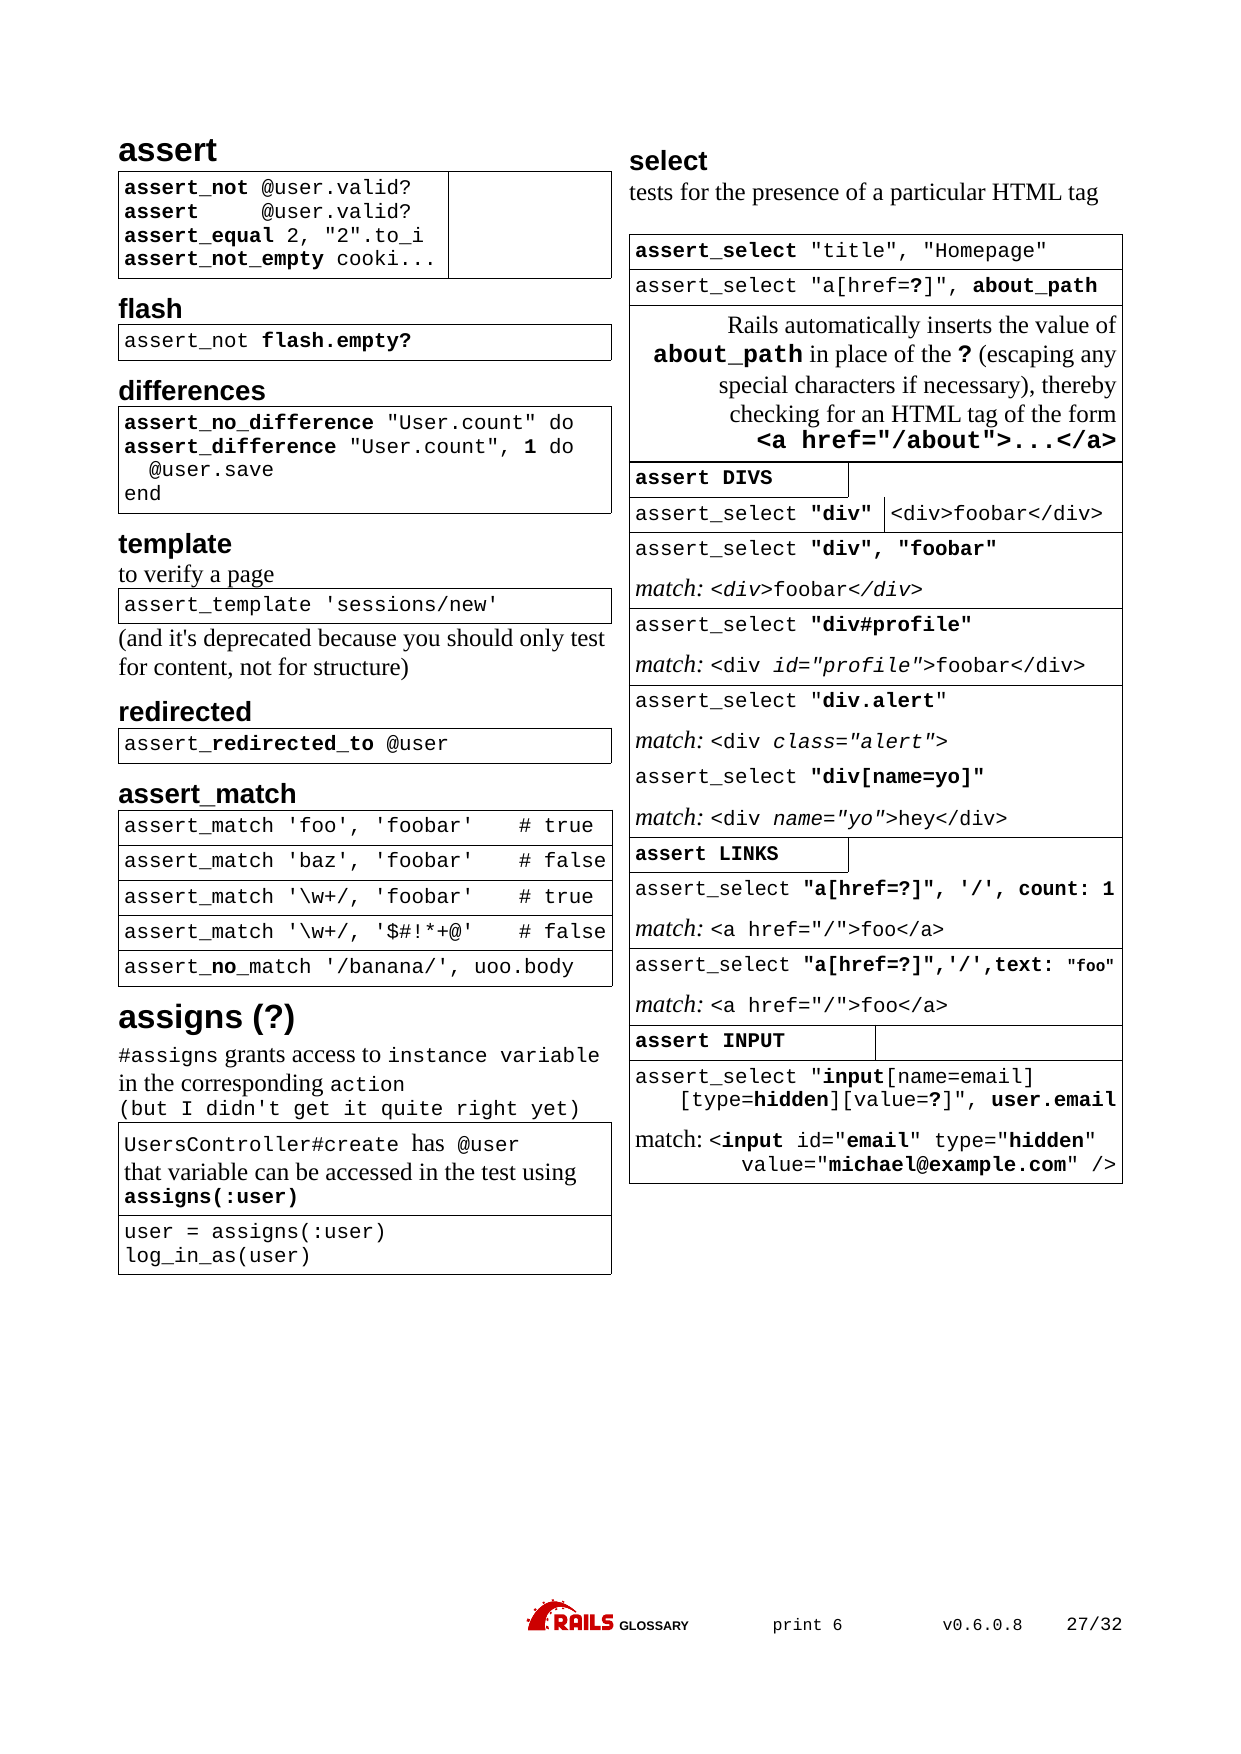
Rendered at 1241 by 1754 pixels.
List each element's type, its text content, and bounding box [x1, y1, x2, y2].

table_cell Rails automatically inserts the value of about_path in place of the ? (escaping any special characters if necessary), thereby checking for an HTML tag of the form <a href="/about">...</a> [630, 306, 1122, 461]
table_cell assert_match 'baz', 'foobar' [119, 846, 483, 880]
table_cell [876, 1026, 1122, 1060]
table_header [849, 463, 1122, 497]
table_header assert_match 'foo', 'foobar' [119, 811, 483, 845]
table_cell # true [483, 881, 612, 915]
table_cell assert_select "div#profile" [630, 609, 1122, 643]
table_cell match: <a href="/">foo</a> [630, 907, 1122, 948]
subtitle template [118, 527, 611, 559]
table_cell match: <div name="yo">hey</div> [630, 796, 1122, 837]
table_cell user = assigns(:user) log_in_as(user) [119, 1216, 611, 1274]
subtitle flash [118, 292, 611, 324]
subtitle select [629, 145, 1122, 177]
subtitle assert_match [118, 778, 611, 809]
subtitle redirected [118, 696, 611, 727]
table_cell match: <a href="/">foo</a> [630, 984, 1122, 1024]
table_header assert_no_difference "User.count" do assert_difference "User.count", 1 do @user.save end [119, 407, 611, 512]
text (and it's deprecated because you should only test for content, not for structure) [118, 624, 611, 681]
table_header assert_redirected_to @user [119, 729, 611, 763]
table_cell match: <input id="email" type="hidden" value="michael@example.com" /> [630, 1119, 1122, 1183]
table_header assert_not @user.valid? assert @user.valid? assert_equal 2, "2".to_i assert_not_empty cooki... [119, 172, 448, 278]
text to verify a page [118, 559, 611, 588]
table_cell match: <div>foobar</div> [630, 567, 1122, 608]
text (but I didn't get it quite right yet) [118, 1098, 611, 1122]
table_header # true [483, 811, 612, 845]
table_cell assert_select "input[name=email] [type=hidden][value=?]", user.email [630, 1061, 1122, 1119]
table_header UsersController#create has @user that variable can be accessed in the test using assigns(:user) [119, 1123, 611, 1215]
table_cell assert_match '\w+/, 'foobar' [119, 881, 483, 915]
table_cell [849, 838, 1122, 872]
table_cell assert_no_match '/banana/', uoo.body [119, 951, 612, 986]
text tests for the presence of a particular HTML tag [629, 177, 1122, 205]
subtitle differences [118, 374, 611, 406]
table_cell assert_match '\w+/, '$#!*+@' [119, 916, 483, 950]
subtitle assert [118, 130, 611, 168]
table_cell assert_select "div.alert" [630, 686, 1122, 720]
table_header [449, 172, 611, 278]
table_cell assert_select "div" [630, 497, 884, 532]
table_cell assert INPUT [630, 1026, 875, 1060]
table_cell match: <div class="alert"> [630, 720, 1122, 761]
table_cell assert_select "a[href=?]", '/', count: 1 [630, 872, 1122, 907]
table_cell assert_select "div", "foobar" [630, 533, 1122, 567]
table_header assert_select "title", "Homepage" [630, 235, 1122, 269]
table_cell # false [483, 846, 612, 880]
table_cell assert_select "a[href=?]",'/',text: "foo" [630, 949, 1122, 983]
table_cell <div>foobar</div> [885, 497, 1122, 532]
table_cell assert_select "div[name=yo]" [630, 761, 1122, 796]
table_cell match: <div id="profile">foobar</div> [630, 644, 1122, 684]
table_header assert_template 'sessions/new' [119, 589, 611, 623]
table_header assert DIVS [630, 463, 848, 497]
table_cell assert LINKS [630, 838, 848, 872]
text #assigns grants access to instance variable in the corresponding action [118, 1039, 611, 1098]
table_cell # false [483, 916, 612, 950]
subtitle assigns (?) [118, 997, 611, 1036]
table_cell assert_select "a[href=?]", about_path [630, 270, 1122, 304]
table_header assert_not flash.empty? [119, 325, 611, 359]
